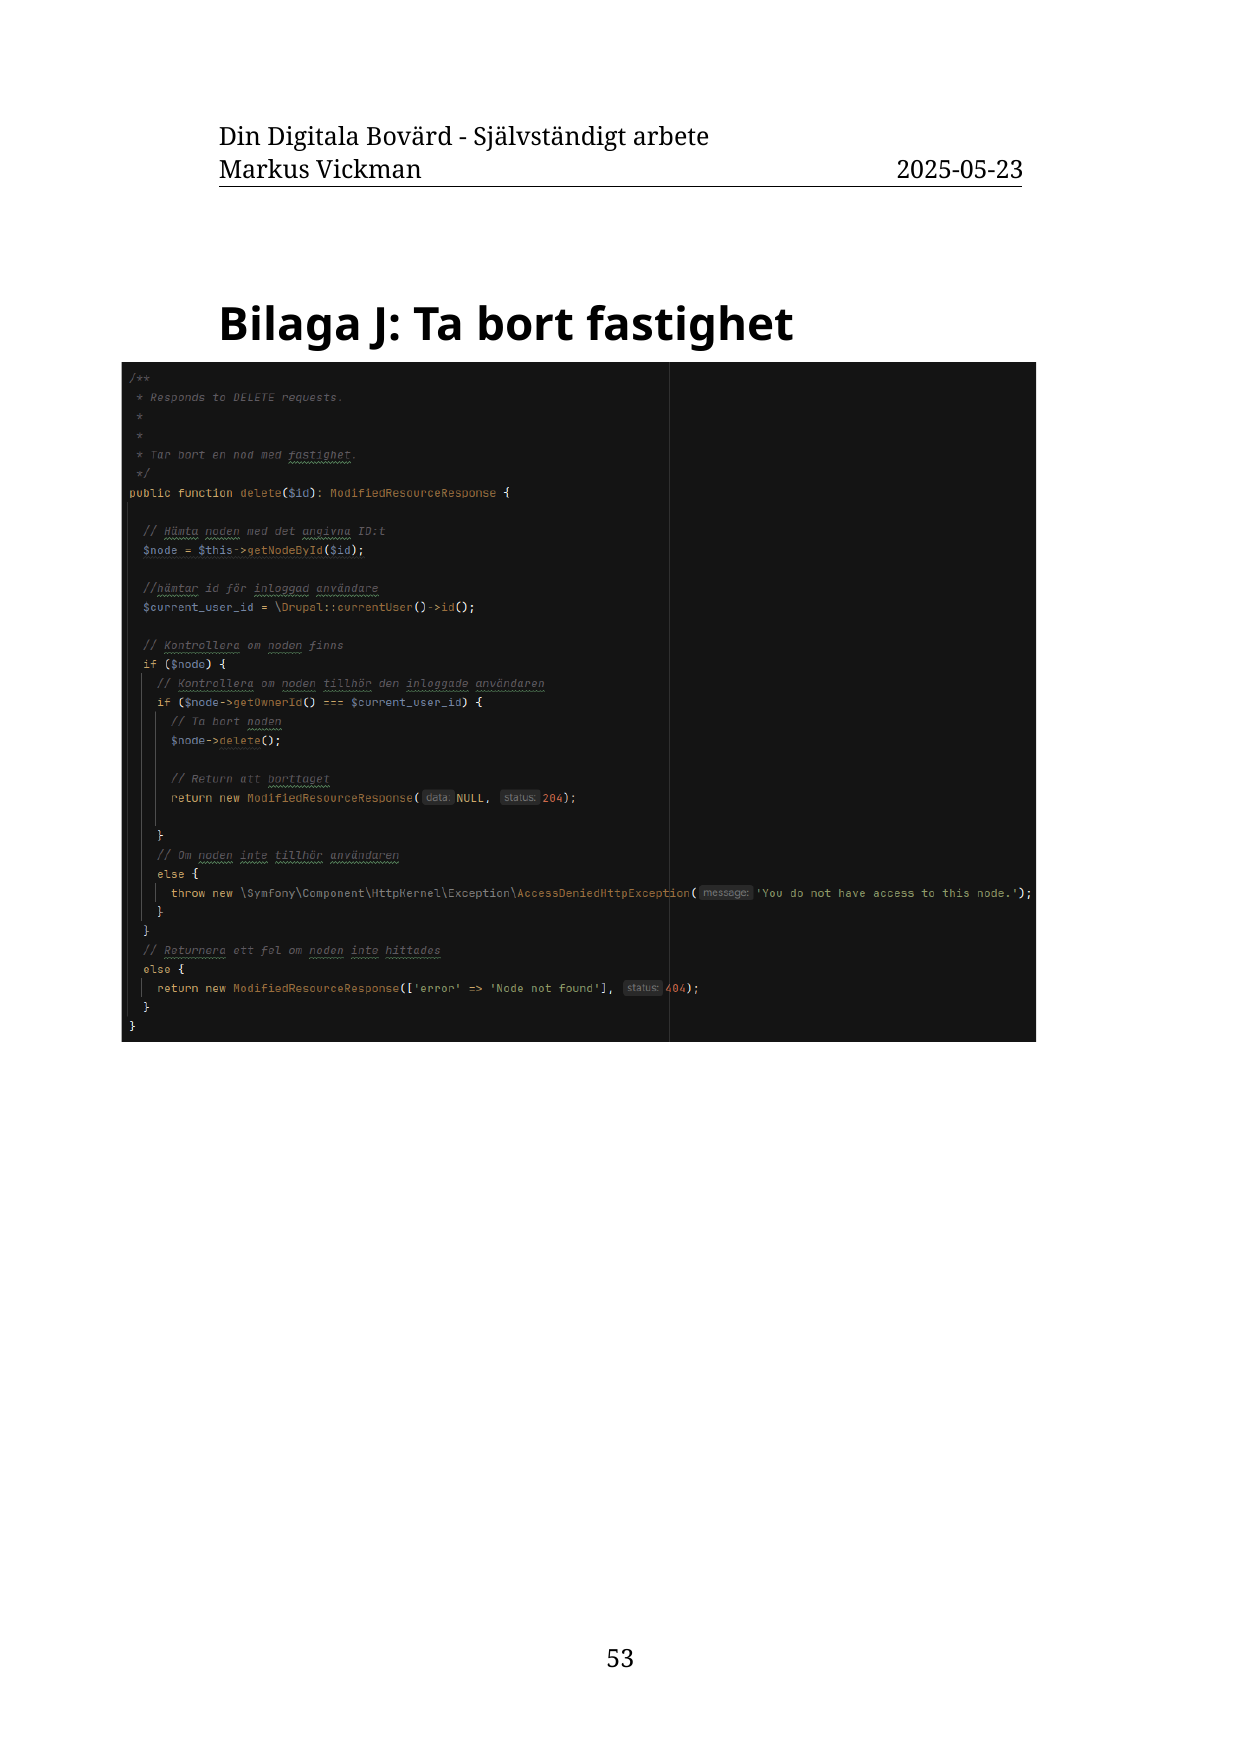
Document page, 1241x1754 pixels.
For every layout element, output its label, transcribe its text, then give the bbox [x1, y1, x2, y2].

subtitle Bilaga J: Ta bort fastighet [218, 291, 1022, 353]
picture [121, 362, 1037, 1042]
